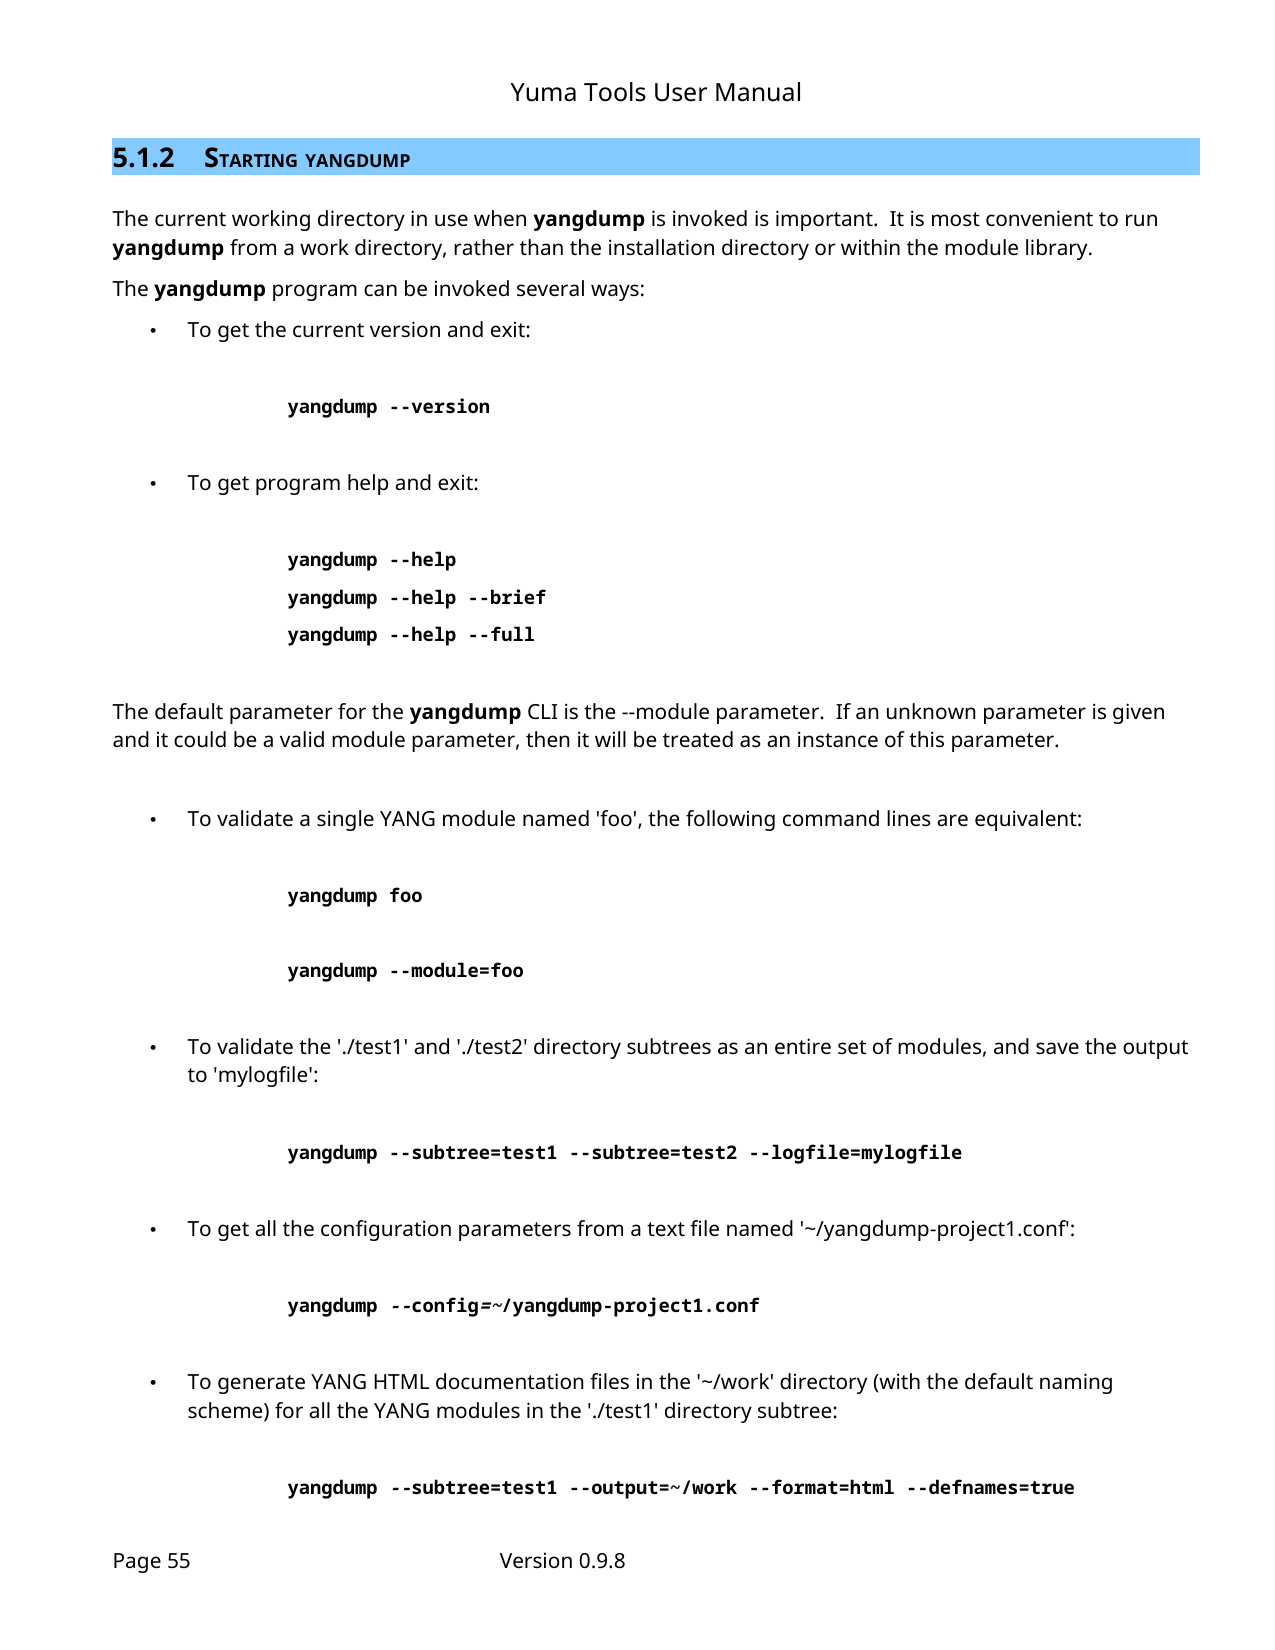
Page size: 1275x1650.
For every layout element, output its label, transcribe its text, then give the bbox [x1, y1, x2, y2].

text yangdump --module=foo [139, 957, 1200, 983]
list To generate YANG HTML documentation files in the '~/work' directory (with the default naming scheme) for all the YANG modules in the './test1' directory subtree: [150, 1367, 1200, 1424]
text The default parameter for the yangdump CLI is the --module parameter. If an unknown parameter is given and it could be a valid module parameter, then it will be treated as an instance of this parameter. [112, 697, 1200, 754]
text yangdump --subtree=test1 --output=~/work --format=html --defnames=true [139, 1474, 1200, 1500]
text The yangdump program can be invoked several ways: [112, 274, 1200, 302]
text yangdump --help --brief [139, 584, 1200, 610]
text yangdump --help [139, 547, 1200, 572]
list To validate the './test1' and './test2' directory subtrees as an entire set of modules, and save the output to 'mylogfile': [150, 1032, 1200, 1089]
list To get the current version and exit: [150, 315, 1200, 343]
text The current working directory in use when yangdump is invoked is important. It is most convenient to run yangdump from a work directory, rather than the installation directory or within the module library. [112, 204, 1200, 261]
text yangdump --version [139, 393, 1200, 419]
text yangdump --subtree=test1 --subtree=test2 --logfile=mylogfile [139, 1139, 1200, 1164]
list To validate a single YANG module named 'foo', the following command lines are equivalent: [150, 804, 1200, 832]
text yangdump foo [139, 882, 1200, 908]
text yangdump --config=~/yangdump-project1.conf [139, 1292, 1200, 1318]
text yangdump --help --full [139, 622, 1200, 647]
list To get all the configuration parameters from a text file named '~/yangdump-project1.conf': [150, 1214, 1200, 1242]
subtitle Starting yangdump [112, 138, 1200, 175]
list To get program help and exit: [150, 468, 1200, 497]
